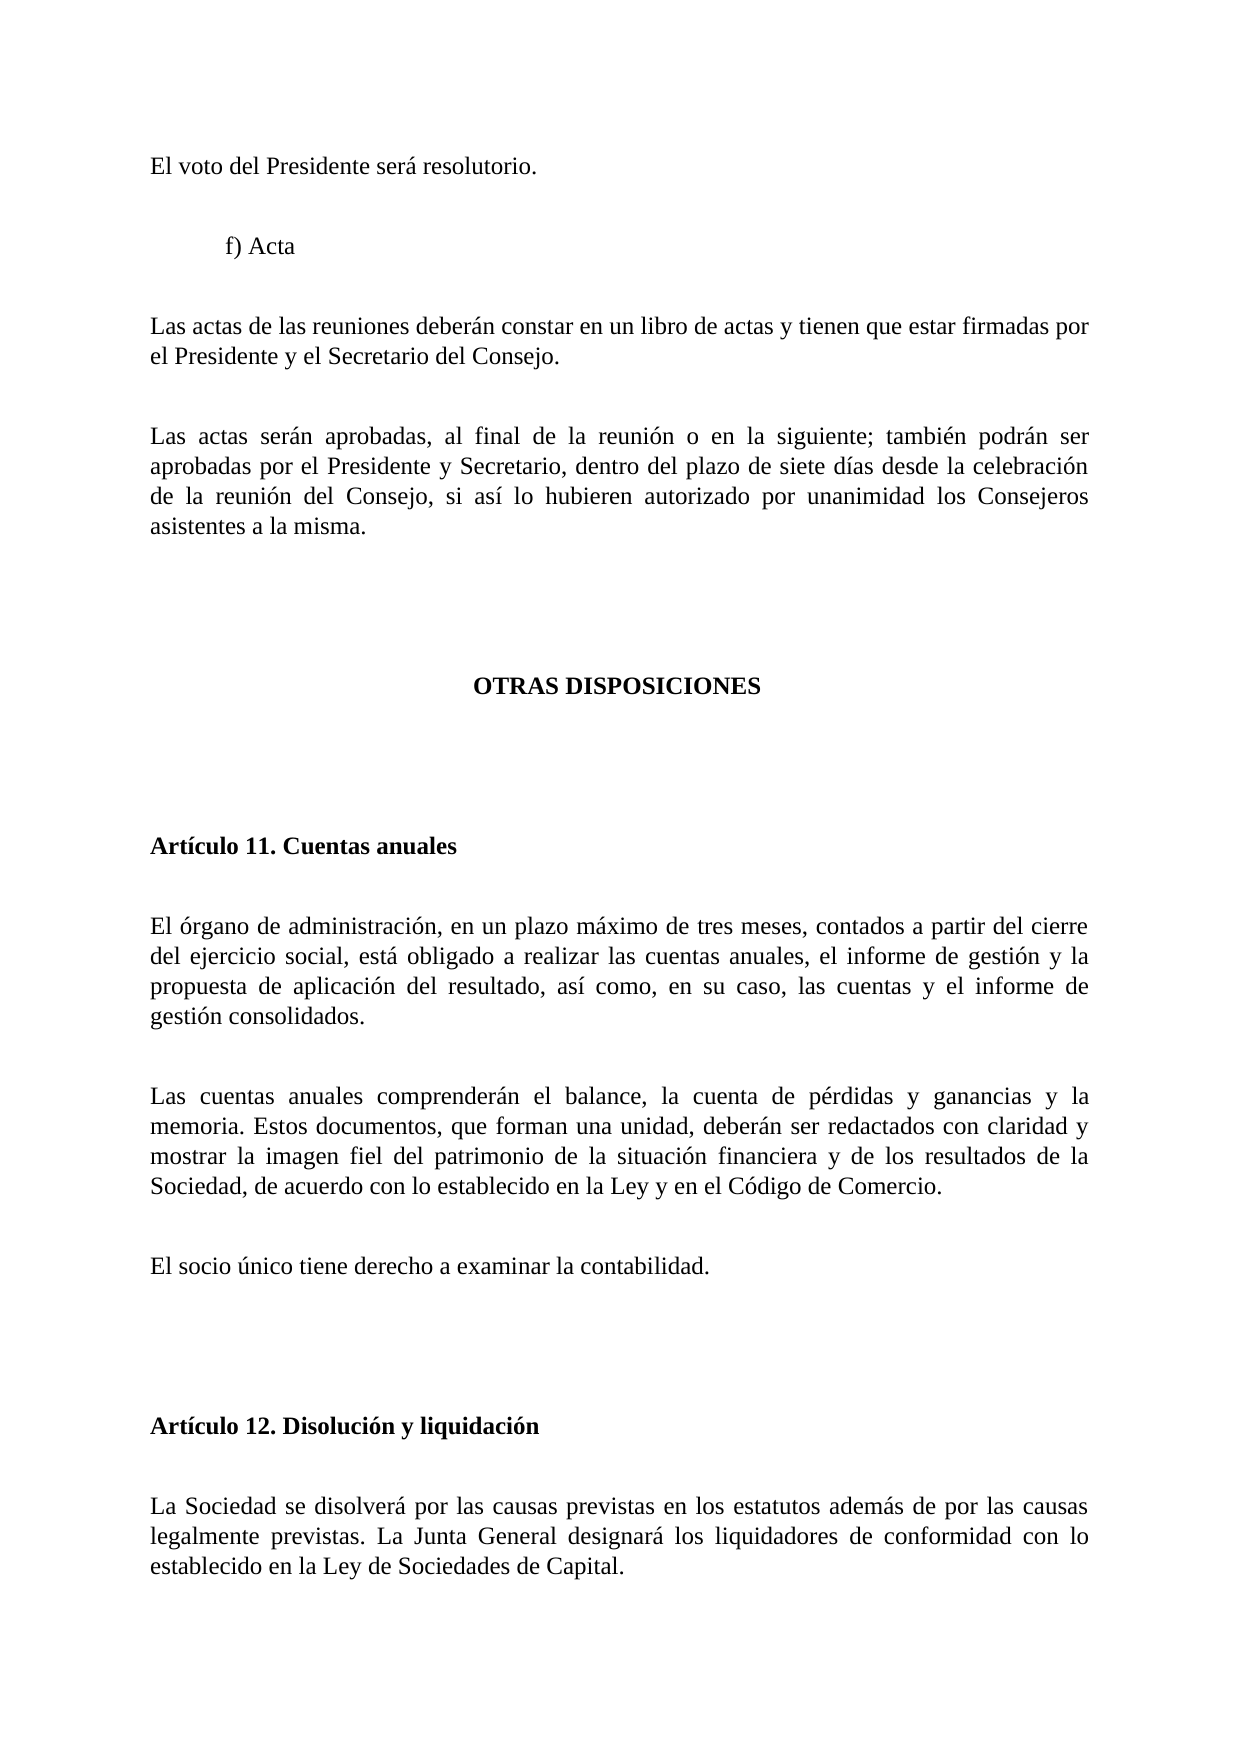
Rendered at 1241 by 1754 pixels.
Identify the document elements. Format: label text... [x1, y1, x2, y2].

text El voto del Presidente será resolutorio. [150, 150, 1090, 180]
text El órgano de administración, en un plazo máximo de tres meses, contados a partir del cierre del ejercicio social, está obligado a realizar las cuentas anuales, el informe de gestión y la propuesta de aplicación del resultado, así como, en su caso, las cuentas y el informe de gestión consolidados. [150, 910, 1090, 1030]
text La Sociedad se disolverá por las causas previstas en los estatutos además de por las causas legalmente previstas. La Junta General designará los liquidadores de conformidad con lo establecido en la Ley de Sociedades de Capital. [150, 1490, 1090, 1580]
text Artículo 12. Disolución y liquidación [150, 1410, 1090, 1440]
text Las actas de las reuniones deberán constar en un libro de actas y tienen que estar firmadas por el Presidente y el Secretario del Consejo. [150, 310, 1090, 370]
text Artículo 11. Cuentas anuales [150, 830, 1090, 860]
text El socio único tiene derecho a examinar la contabilidad. [150, 1250, 1090, 1280]
text Las cuentas anuales comprenderán el balance, la cuenta de pérdidas y ganancias y la memoria. Estos documentos, que forman una unidad, deberán ser redactados con claridad y mostrar la imagen fiel del patrimonio de la situación financiera y de los resultados de la Sociedad, de acuerdo con lo establecido en la Ley y en el Código de Comercio. [150, 1080, 1090, 1200]
text OTRAS DISPOSICIONES [150, 670, 1090, 700]
text f) Acta [150, 230, 1090, 260]
text Las actas serán aprobadas, al final de la reunión o en la siguiente; también podrán ser aprobadas por el Presidente y Secretario, dentro del plazo de siete días desde la celebración de la reunión del Consejo, si así lo hubieren autorizado por unanimidad los Consejeros asistentes a la misma. [150, 420, 1090, 540]
